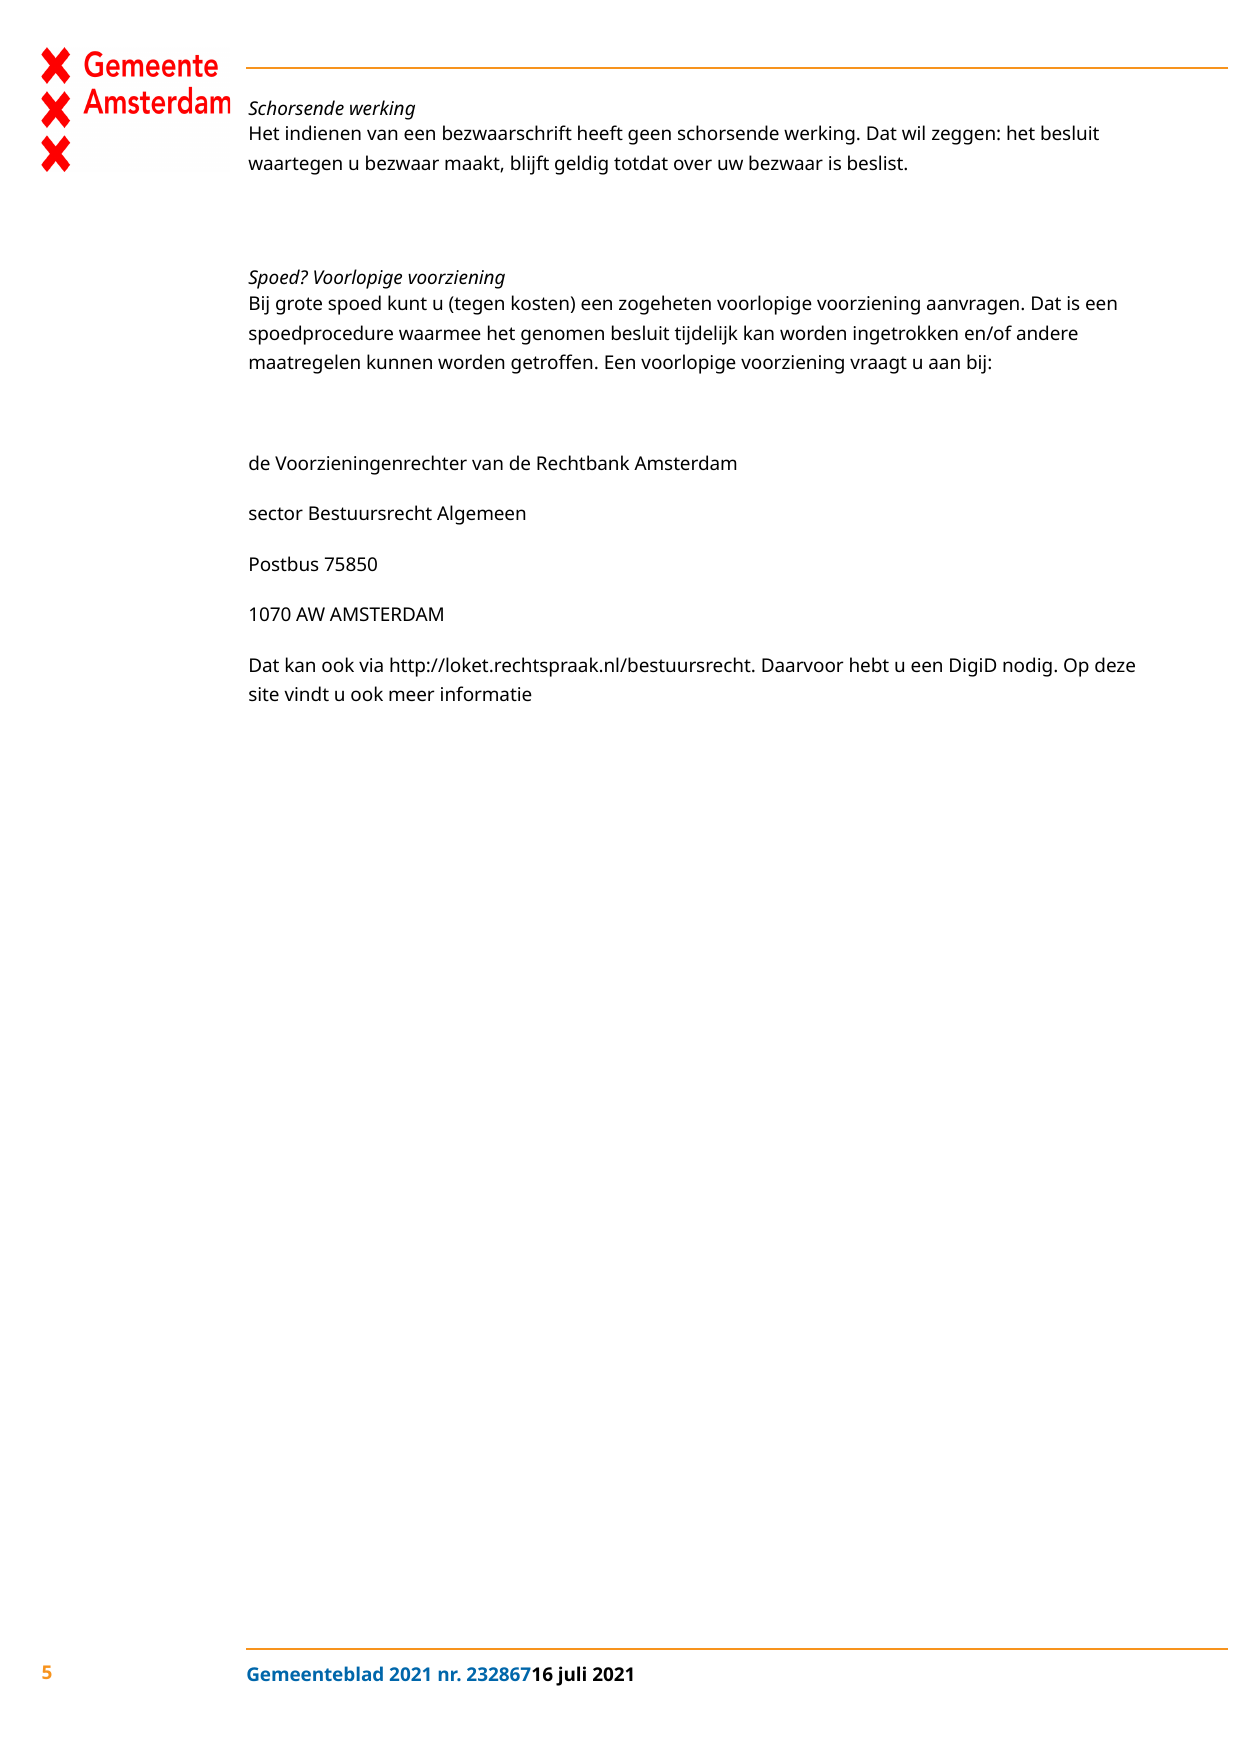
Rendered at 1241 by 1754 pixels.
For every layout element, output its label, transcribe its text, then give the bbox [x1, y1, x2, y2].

text Het indienen van een bezwaarschrift heeft geen schorsende werking. Dat wil zeggen: het besluit waartegen u bezwaar maakt, blijft geldig totdat over uw bezwaar is beslist. [248, 121, 1152, 176]
text Postbus 75850 [248, 551, 1152, 577]
text 1070 AW AMSTERDAM [248, 601, 1152, 627]
text Dat kan ook via http://loket.rechtspraak.nl/bestuursrecht. Daarvoor hebt u een DigiD nodig. Op deze site vindt u ook meer informatie [248, 652, 1152, 707]
text Bij grote spoed kunt u (tegen kosten) een zogeheten voorlopige voorziening aanvragen. Dat is een spoedprocedure waarmee het genomen besluit tijdelijk kan worden ingetrokken en/of andere maatregelen kunnen worden getroffen. Een voorlopige voorziening vraagt u aan bij: [248, 290, 1152, 375]
picture [41, 47, 231, 172]
text Schorsende werking [248, 95, 1152, 121]
text Spoed? Voorlopige voorziening [248, 264, 1152, 290]
text sector Bestuursrecht Algemeen [248, 501, 1152, 526]
text de Voorzieningenrechter van de Rechtbank Amsterdam [248, 450, 1152, 476]
